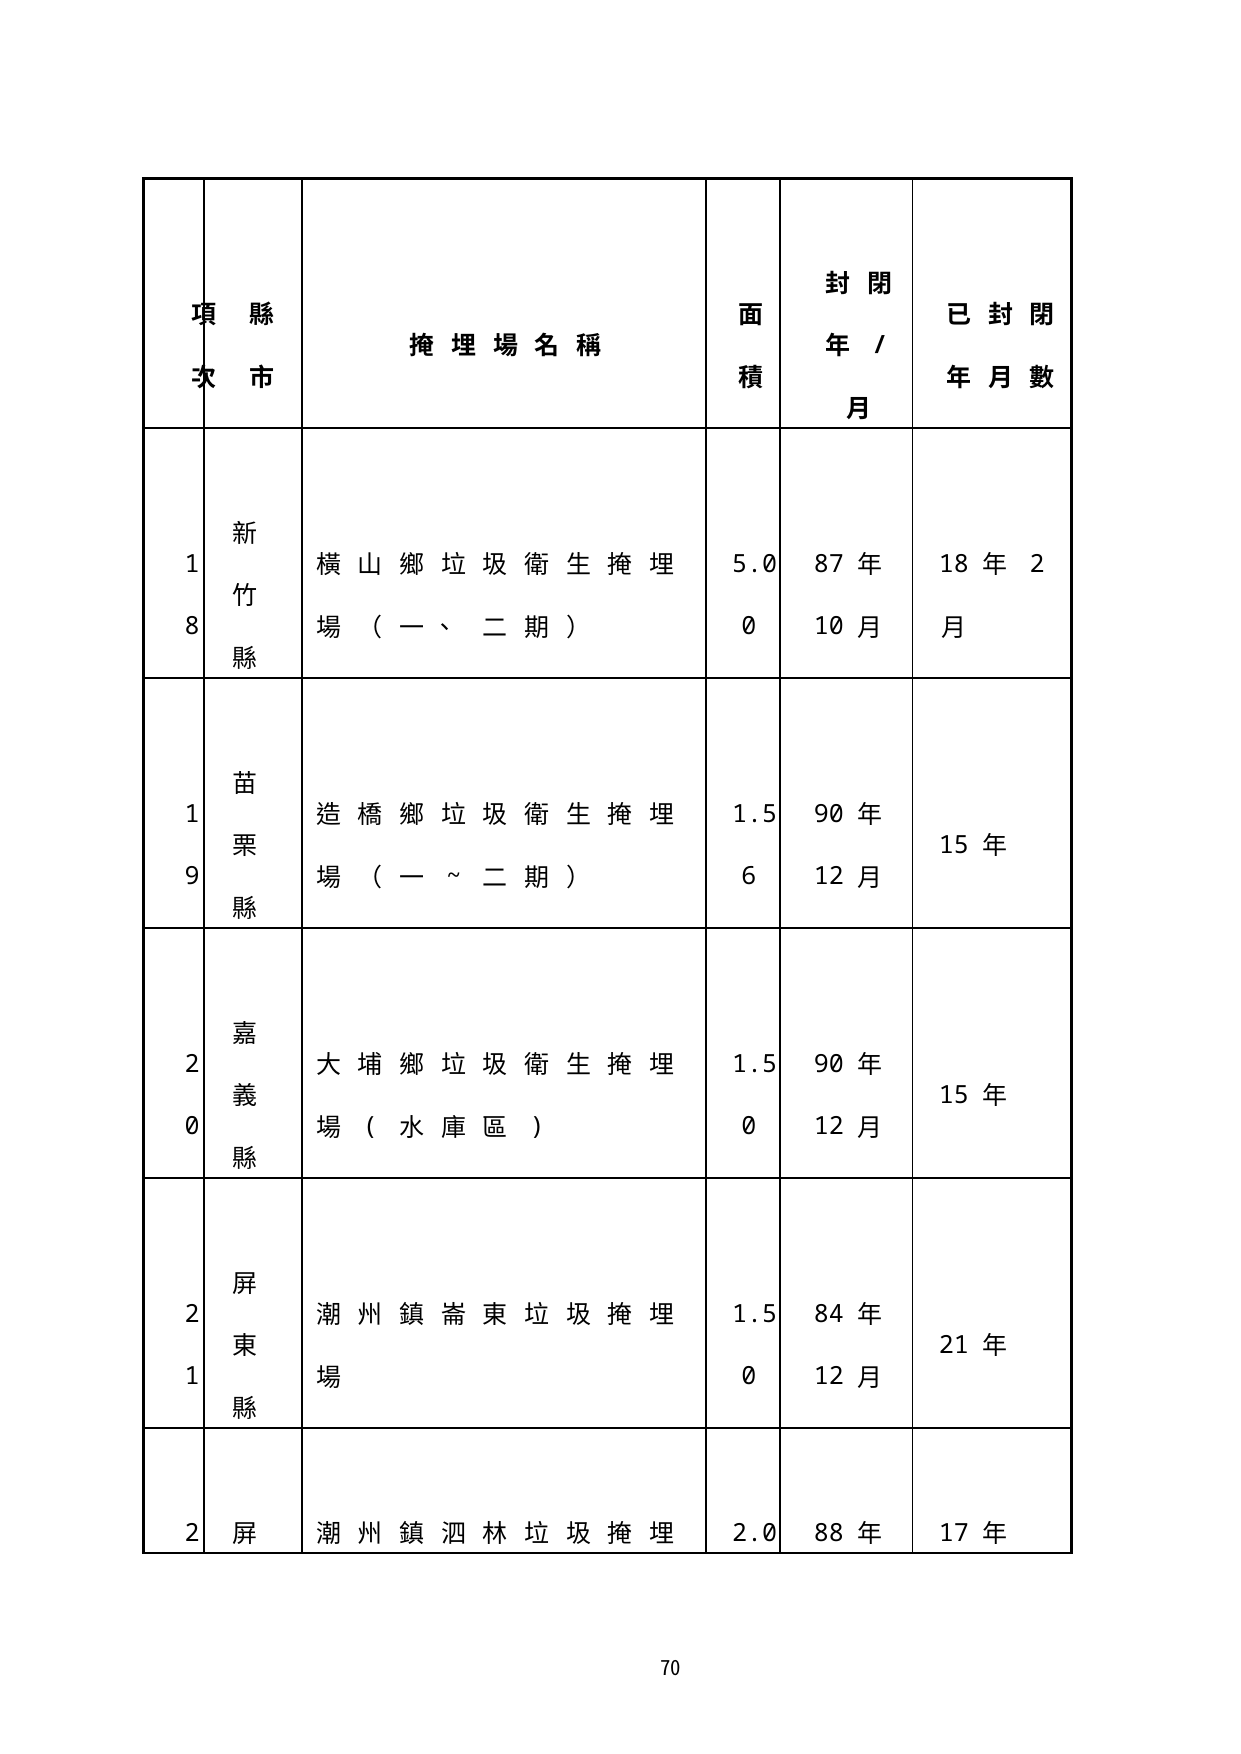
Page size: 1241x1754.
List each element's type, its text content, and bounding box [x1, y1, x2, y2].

table_cell 17年 [913, 1429, 1070, 1552]
table_cell 90年12月 [781, 929, 912, 1177]
table_cell 潮州鎮泗林垃圾掩埋 [303, 1429, 705, 1552]
table_cell 90年12月 [781, 679, 912, 927]
table_cell 嘉義縣 [205, 929, 301, 1177]
table_cell 21年 [913, 1179, 1070, 1427]
table_cell 屏 [205, 1429, 301, 1552]
table_cell 87年10月 [781, 429, 912, 677]
table_cell 大埔鄉垃圾衛生掩埋場(水庫區) [303, 929, 705, 1177]
table_cell 18年2月 [913, 429, 1070, 677]
table_cell 84年12月 [781, 1179, 912, 1427]
table_header 縣市 [205, 180, 301, 427]
table_cell 2 [145, 1429, 203, 1552]
table_header 面積 [707, 180, 779, 427]
table_cell 屏東縣 [205, 1179, 301, 1427]
table_cell 1.50 [707, 1179, 779, 1427]
table_cell 21 [145, 1179, 203, 1427]
table_cell 1.50 [707, 929, 779, 1177]
table_cell 2.0 [707, 1429, 779, 1552]
table_cell 88年 [781, 1429, 912, 1552]
table_cell 15年 [913, 679, 1070, 927]
table_cell 潮州鎮崙東垃圾掩埋場 [303, 1179, 705, 1427]
table_cell 新竹縣 [205, 429, 301, 677]
table_header 項次 [145, 180, 203, 427]
table_cell 苗栗縣 [205, 679, 301, 927]
table_cell 19 [145, 679, 203, 927]
table_cell 5.00 [707, 429, 779, 677]
table_cell 20 [145, 929, 203, 1177]
table_cell 18 [145, 429, 203, 677]
table_header 封閉年/月 [781, 180, 912, 427]
table_header 項次 [198, 305, 203, 317]
table_header 已封閉年月數 [913, 180, 1070, 427]
table_cell 造橋鄉垃圾衛生掩埋場（一~二期） [303, 679, 705, 927]
table_cell 1.56 [707, 679, 779, 927]
table_cell 15年 [913, 929, 1070, 1177]
table_cell 橫山鄉垃圾衛生掩埋場（一、二期） [303, 429, 705, 677]
table_header 掩埋場名稱 [303, 180, 705, 427]
